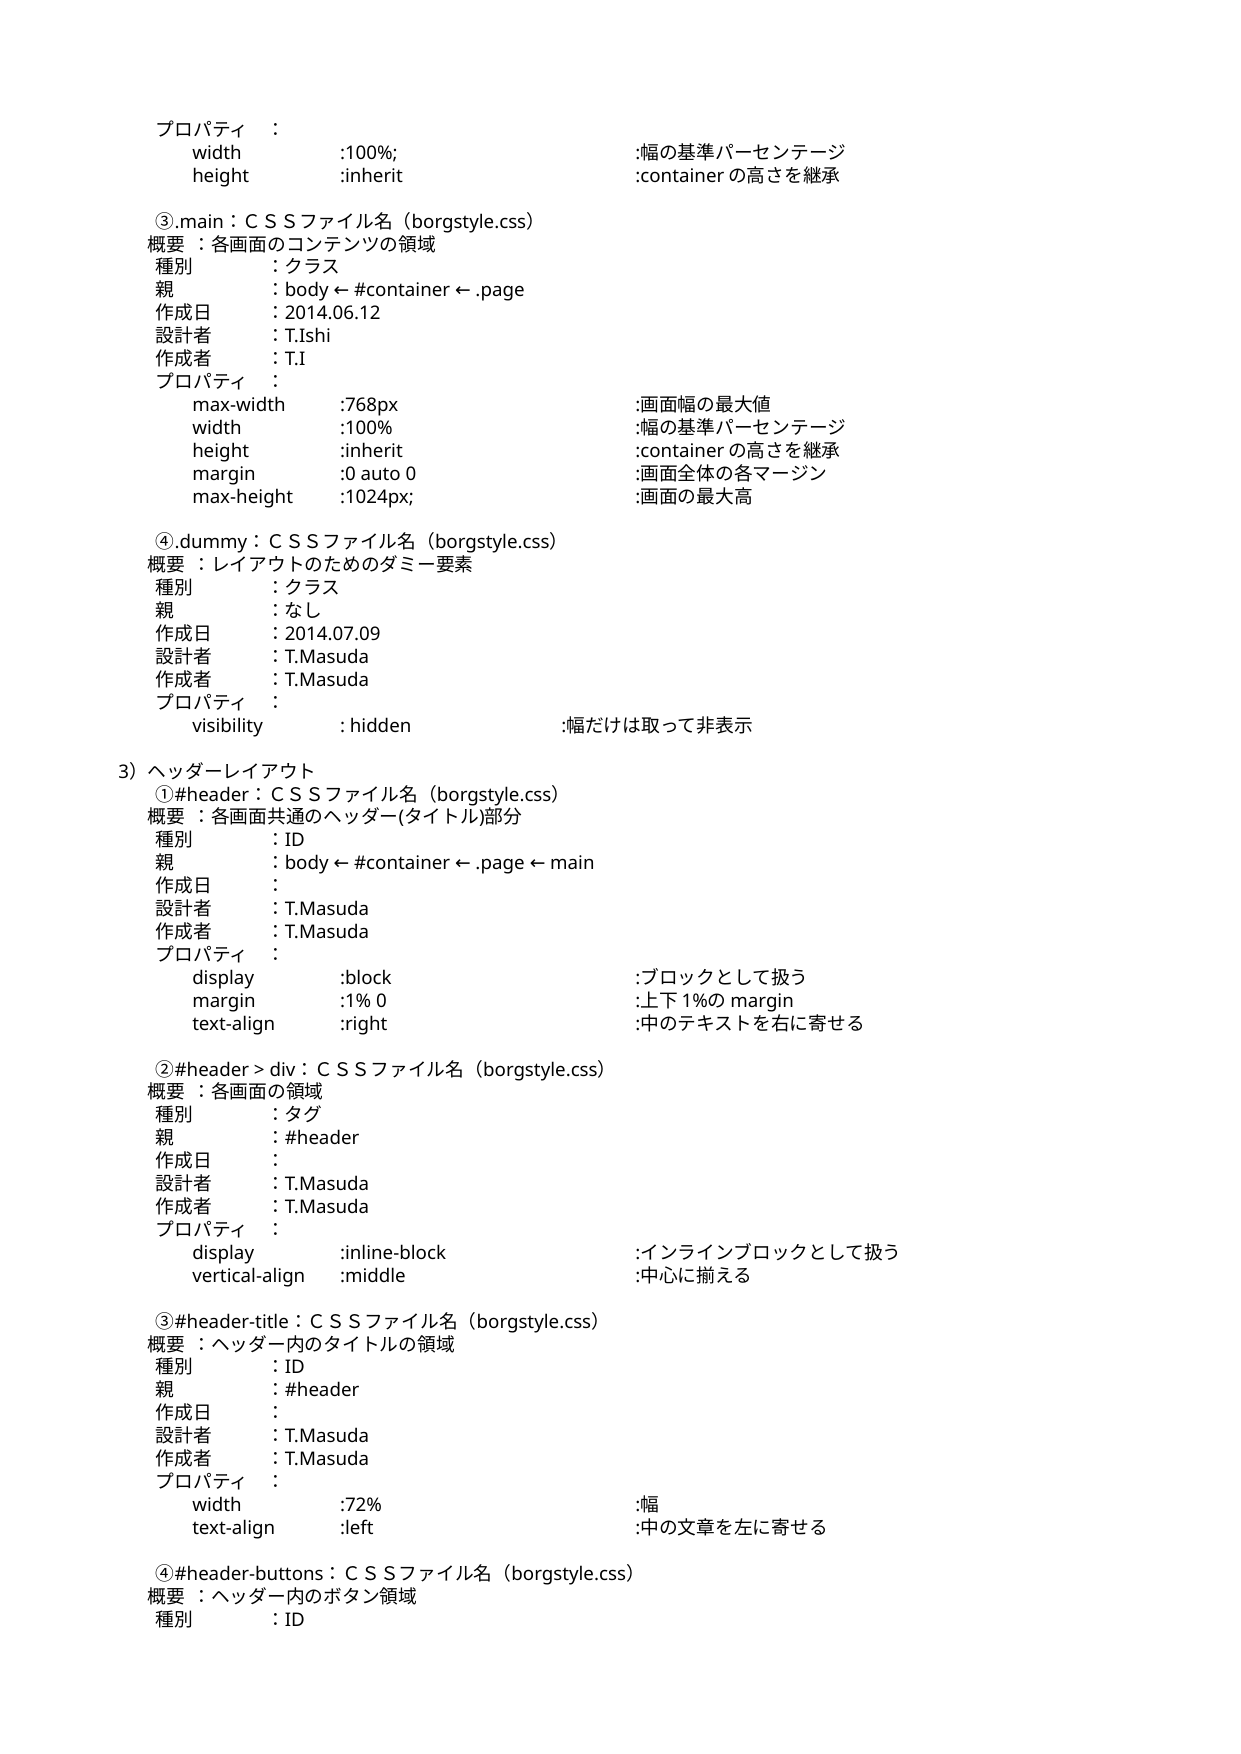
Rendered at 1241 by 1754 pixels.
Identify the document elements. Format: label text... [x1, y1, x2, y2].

text 作成日 ：2014.07.09 [118, 622, 1122, 645]
text プロパティ ： [118, 691, 1122, 714]
text ④.dummy：ＣＳＳファイル名（borgstyle.css） [118, 531, 1122, 553]
text 作成者 ：T.Masuda [118, 920, 1122, 943]
text ③#header-title：ＣＳＳファイル名（borgstyle.css） [118, 1310, 1122, 1333]
text ④#header-buttons：ＣＳＳファイル名（borgstyle.css） [118, 1562, 1122, 1585]
text プロパティ ： [118, 943, 1122, 966]
text プロパティ ： [118, 118, 1122, 141]
text text-align :right :中のテキストを右に寄せる [118, 1012, 1122, 1035]
text 種別 ：ID [118, 1608, 1122, 1631]
text プロパティ ： [118, 1218, 1122, 1241]
text 親 ：なし [118, 599, 1122, 622]
text height :inherit :containerの高さを継承 [118, 439, 1122, 462]
text ②#header > div：ＣＳＳファイル名（borgstyle.css） [118, 1058, 1122, 1081]
text width :100% :幅の基準パーセンテージ [118, 416, 1122, 439]
text 設計者 ：T.Masuda [118, 1424, 1122, 1447]
text ①#header：ＣＳＳファイル名（borgstyle.css） [118, 783, 1122, 806]
text max-height :1024px; :画面の最大高 [118, 485, 1122, 508]
text 種別 ：ID [118, 828, 1122, 851]
text 概要 ：各画面のコンテンツの領域 [118, 233, 1122, 256]
text max-width :768px :画面幅の最大値 [118, 393, 1122, 416]
text 概要 ：各画面の領域 [118, 1081, 1122, 1103]
text 概要 ：レイアウトのためのダミー要素 [118, 553, 1122, 576]
text プロパティ ： [118, 370, 1122, 393]
text 設計者 ：T.Masuda [118, 645, 1122, 668]
text 設計者 ：T.Masuda [118, 1172, 1122, 1195]
text 作成日 ： [118, 874, 1122, 897]
text vertical-align :middle :中心に揃える [118, 1264, 1122, 1287]
text 設計者 ：T.Ishi [118, 324, 1122, 347]
text margin :0 auto 0 :画面全体の各マージン [118, 462, 1122, 485]
text text-align :left :中の文章を左に寄せる [118, 1516, 1122, 1539]
text height :inherit :containerの高さを継承 [118, 164, 1122, 187]
text 親 ：body ← #container ← .page [118, 278, 1122, 301]
text 設計者 ：T.Masuda [118, 897, 1122, 920]
text display :block :ブロックとして扱う [118, 966, 1122, 989]
text 種別 ：ID [118, 1356, 1122, 1378]
text 種別 ：タグ [118, 1103, 1122, 1126]
text 作成日 ： [118, 1149, 1122, 1172]
text ③.main：ＣＳＳファイル名（borgstyle.css） [118, 210, 1122, 233]
text 親 ：body ← #container ← .page ← main [118, 851, 1122, 874]
text 種別 ：クラス [118, 576, 1122, 599]
text 親 ：#header [118, 1378, 1122, 1401]
text 概要 ：各画面共通のヘッダー(タイトル)部分 [118, 806, 1122, 828]
text プロパティ ： [118, 1470, 1122, 1493]
text margin :1% 0 :上下1%のmargin [118, 989, 1122, 1012]
text 概要 ：ヘッダー内のタイトルの領域 [118, 1333, 1122, 1356]
text width :100%; :幅の基準パーセンテージ [118, 141, 1122, 164]
text display :inline-block :インラインブロックとして扱う [118, 1241, 1122, 1264]
text 親 ：#header [118, 1126, 1122, 1149]
text width :72% :幅 [118, 1493, 1122, 1516]
text 作成者 ：T.Masuda [118, 668, 1122, 691]
text 作成者 ：T.Masuda [118, 1447, 1122, 1470]
text 概要 ：ヘッダー内のボタン領域 [118, 1585, 1122, 1608]
text 3）ヘッダーレイアウト [118, 760, 1122, 783]
text 種別 ：クラス [118, 256, 1122, 278]
text visibility : hidden :幅だけは取って非表示 [118, 714, 1122, 737]
text 作成者 ：T.Masuda [118, 1195, 1122, 1218]
text 作成者 ：T.I [118, 347, 1122, 370]
text 作成日 ： [118, 1401, 1122, 1424]
text 作成日 ：2014.06.12 [118, 301, 1122, 324]
